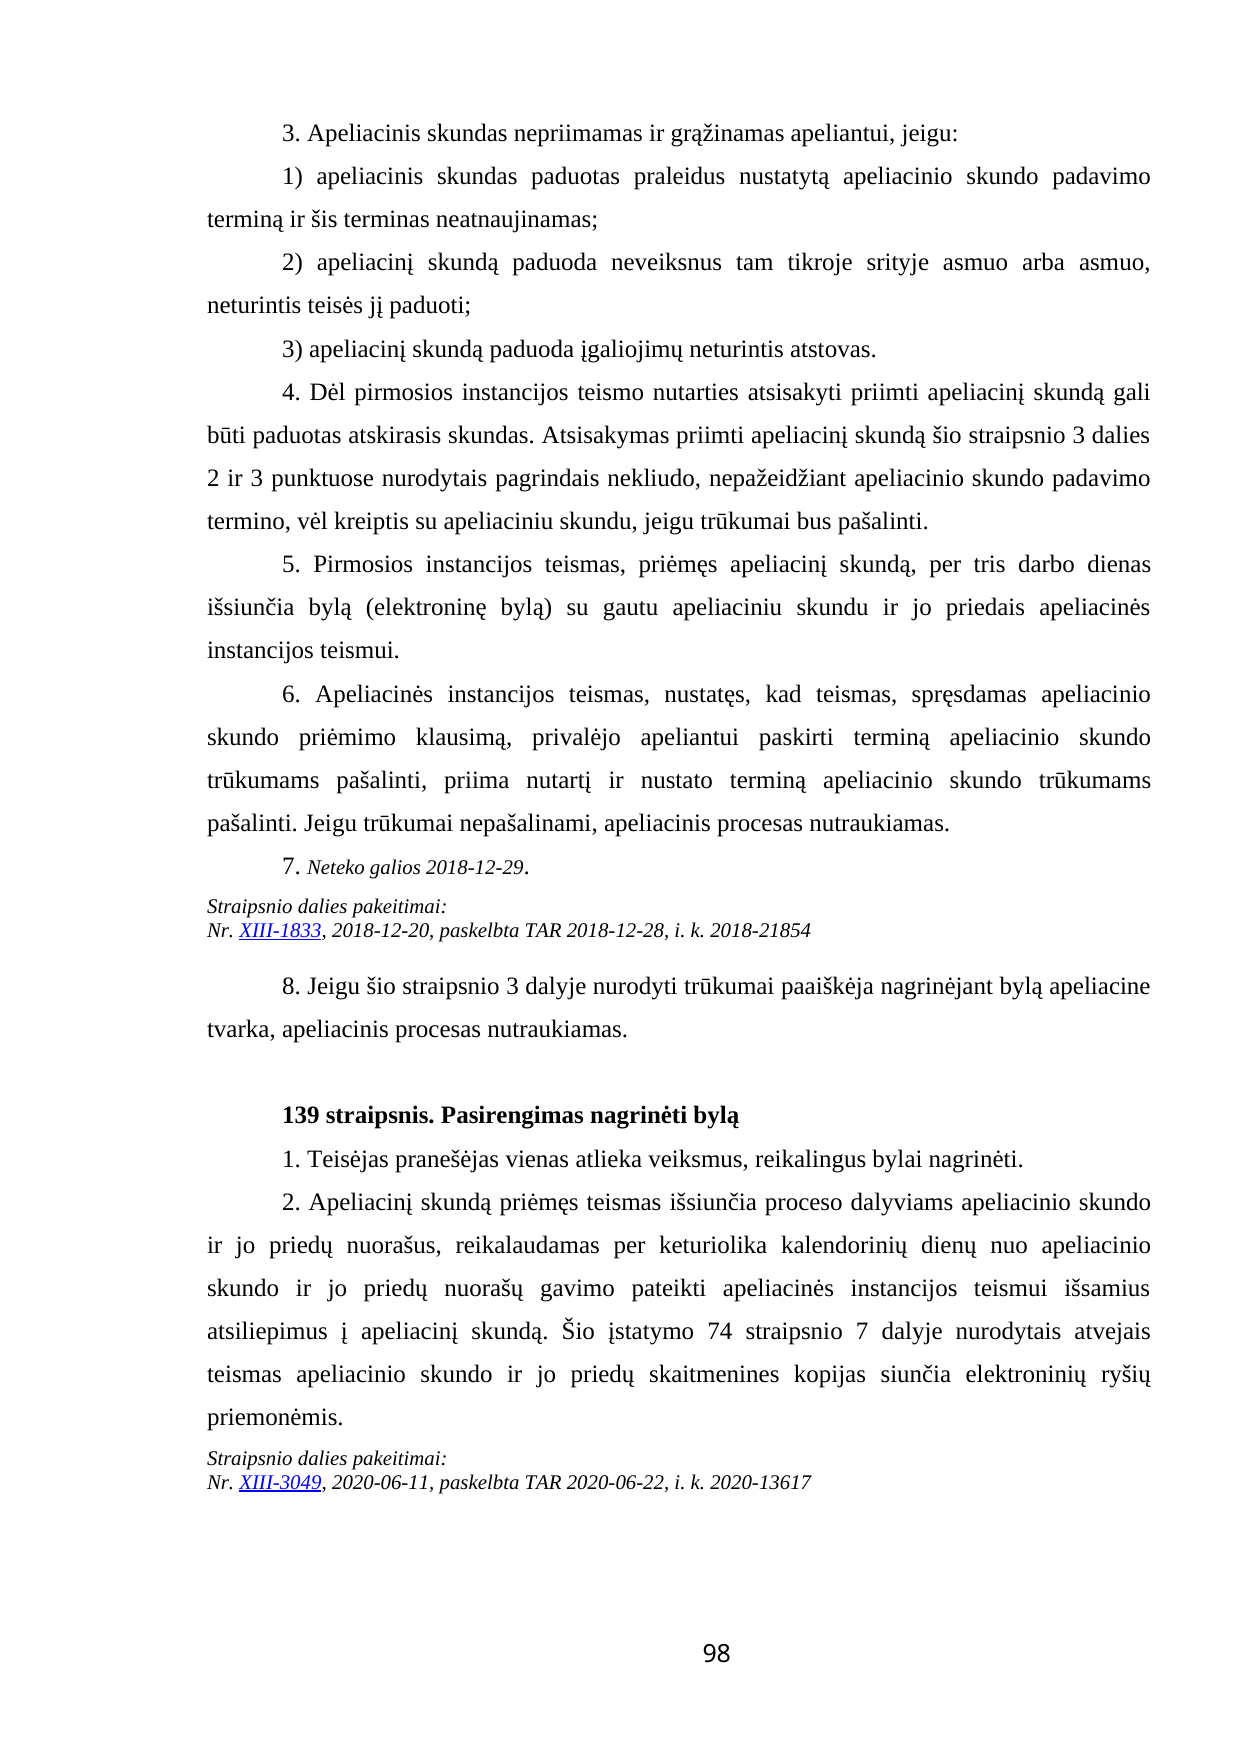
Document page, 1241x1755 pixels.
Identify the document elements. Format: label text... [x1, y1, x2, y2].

text 7. Neteko galios 2018-12-29. [207, 851, 1152, 880]
text 5. Pirmosios instancijos teismas, priėmęs apeliacinį skundą, per tris darbo dienas išsiunčia bylą (elektroninę bylą) su gautu apeliaciniu skundu ir jo priedais apeliacinės instancijos teismui. [207, 549, 1152, 664]
text 3) apeliacinį skundą paduoda įgaliojimų neturintis atstovas. [207, 334, 1152, 362]
text Nr. XIII-3049, 2020-06-11, paskelbta TAR 2020-06-22, i. k. 2020-13617 [207, 1470, 1152, 1494]
text 1) apeliacinis skundas paduotas praleidus nustatytą apeliacinio skundo padavimo terminą ir šis terminas neatnaujinamas; [207, 161, 1152, 233]
text 6. Apeliacinės instancijos teismas, nustatęs, kad teismas, spręsdamas apeliacinio skundo priėmimo klausimą, privalėjo apeliantui paskirti terminą apeliacinio skundo trūkumams pašalinti, priima nutartį ir nustato terminą apeliacinio skundo trūkumams pašalinti. Jeigu trūkumai nepašalinami, apeliacinis procesas nutraukiamas. [207, 679, 1152, 837]
text 139 straipsnis. Pasirengimas nagrinėti bylą [207, 1101, 1152, 1129]
text 1. Teisėjas pranešėjas vienas atlieka veiksmus, reikalingus bylai nagrinėti. [207, 1144, 1152, 1172]
text Straipsnio dalies pakeitimai: [207, 1446, 1152, 1470]
text 3. Apeliacinis skundas nepriimamas ir grąžinamas apeliantui, jeigu: [207, 118, 1152, 147]
text 2) apeliacinį skundą paduoda neveiksnus tam tikroje srityje asmuo arba asmuo, neturintis teisės jį paduoti; [207, 247, 1152, 319]
text 2. Apeliacinį skundą priėmęs teismas išsiunčia proceso dalyviams apeliacinio skundo ir jo priedų nuorašus, reikalaudamas per keturiolika kalendorinių dienų nuo apeliacinio skundo ir jo priedų nuorašų gavimo pateikti apeliacinės instancijos teismui išsamius atsiliepimus į apeliacinį skundą. Šio įstatymo 74 straipsnio 7 dalyje nurodytais atvejais teismas apeliacinio skundo ir jo priedų skaitmenines kopijas siunčia elektroninių ryšių priemonėmis. [207, 1187, 1152, 1431]
text 4. Dėl pirmosios instancijos teismo nutarties atsisakyti priimti apeliacinį skundą gali būti paduotas atskirasis skundas. Atsisakymas priimti apeliacinį skundą šio straipsnio 3 dalies 2 ir 3 punktuose nurodytais pagrindais nekliudo, nepažeidžiant apeliacinio skundo padavimo termino, vėl kreiptis su apeliaciniu skundu, jeigu trūkumai bus pašalinti. [207, 377, 1152, 535]
text Nr. XIII-1833, 2018-12-20, paskelbta TAR 2018-12-28, i. k. 2018-21854 [207, 918, 1152, 942]
text Straipsnio dalies pakeitimai: [207, 894, 1152, 918]
text 8. Jeigu šio straipsnio 3 dalyje nurodyti trūkumai paaiškėja nagrinėjant bylą apeliacine tvarka, apeliacinis procesas nutraukiamas. [207, 971, 1152, 1043]
